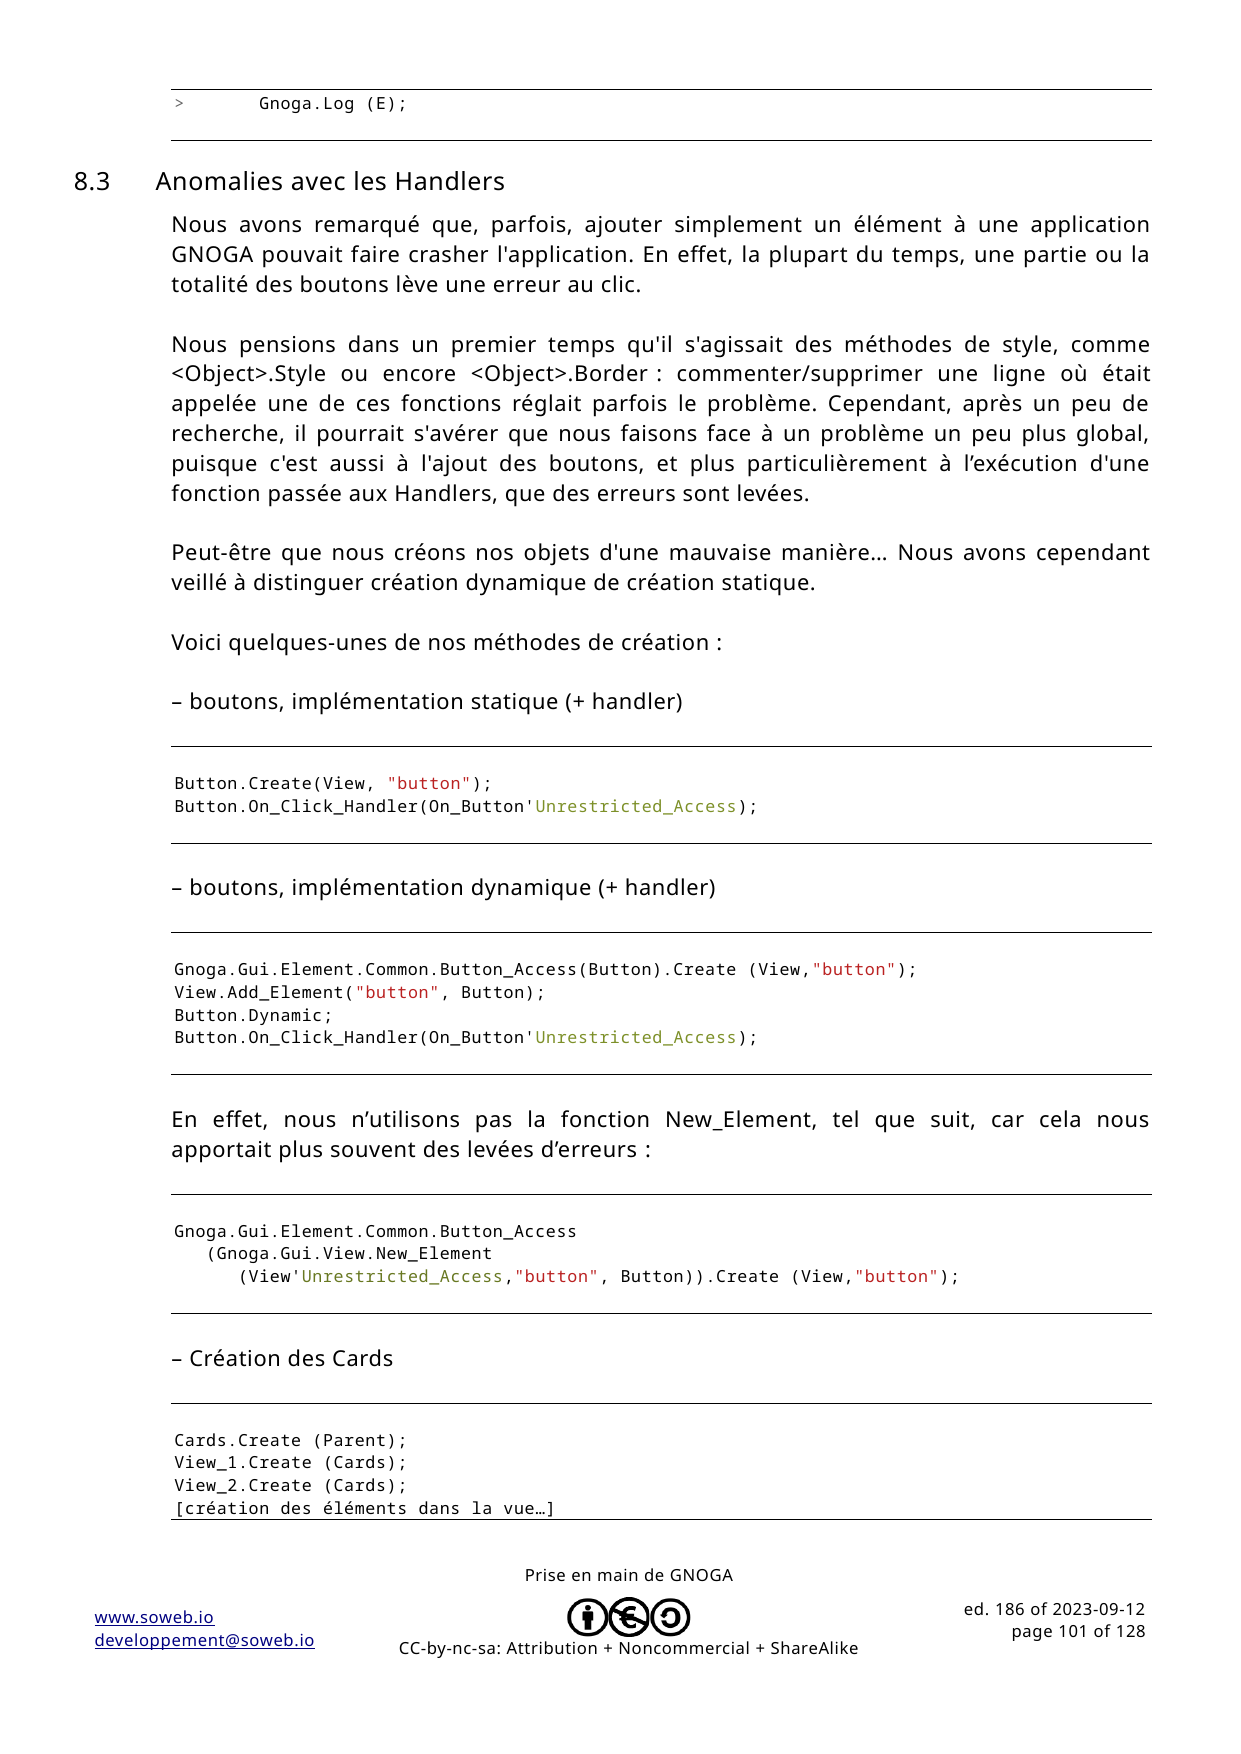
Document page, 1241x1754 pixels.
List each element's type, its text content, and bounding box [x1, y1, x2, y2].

picture [566, 1597, 691, 1637]
list Button.Create(View, "button"); [171, 768, 1152, 791]
text En effet, nous n’utilisons pas la fonction New_Element, tel que suit, car cela nous apportait plus souvent des levées d’erreurs : [171, 1104, 1152, 1164]
text Voici quelques-unes de nos méthodes de création : [171, 627, 1152, 656]
text – Création des Cards [171, 1343, 1152, 1373]
text Peut-être que nous créons nos objets d'une mauvaise manière… Nous avons cependant veillé à distinguer création dynamique de création statique. [171, 537, 1152, 597]
list View_1.Create (Cards); [171, 1448, 1152, 1471]
list Button.On_Click_Handler(On_Button'Unrestricted_Access); [171, 1023, 1152, 1048]
text Nous avons remarqué que, parfois, ajouter simplement un élément à une application GNOGA pouvait faire crasher l'application. En effet, la plupart du temps, une partie ou la totalité des boutons lève une erreur au clic. [171, 209, 1152, 299]
list (Gnoga.Gui.View.New_Element [171, 1239, 1152, 1262]
text – boutons, implémentation statique (+ handler) [171, 686, 1152, 716]
list Button.Dynamic; [171, 1000, 1152, 1023]
list > Gnoga.Log (E); [171, 90, 1152, 140]
list Cards.Create (Parent); [171, 1425, 1152, 1448]
text Nous pensions dans un premier temps qu'il s'agissait des méthodes de style, comme <Object>.Style ou encore <Object>.Border : commenter/supprimer une ligne où était appelée une de ces fonctions réglait parfois le problème. Cependant, après un peu de recherche, il pourrait s'avérer que nous faisons face à un problème un peu plus global, puisque c'est aussi à l'ajout des boutons, et plus particulièrement à l’exécution d'une fonction passée aux Handlers, que des erreurs sont levées. [171, 329, 1152, 507]
text – boutons, implémentation dynamique (+ handler) [171, 872, 1152, 902]
list (View'Unrestricted_Access,"button", Button)).Create (View,"button"); [171, 1262, 1152, 1313]
list Gnoga.Gui.Element.Common.Button_Access(Button).Create (View,"button"); [171, 955, 1152, 977]
list Button.On_Click_Handler(On_Button'Unrestricted_Access); [171, 791, 1152, 817]
list Gnoga.Gui.Element.Common.Button_Access [171, 1195, 1152, 1239]
list View.Add_Element("button", Button); [171, 977, 1152, 1000]
subtitle Anomalies avec les Handlers [74, 164, 1152, 198]
list [création des éléments dans la vue…] [171, 1493, 1152, 1519]
list View_2.Create (Cards); [171, 1471, 1152, 1493]
